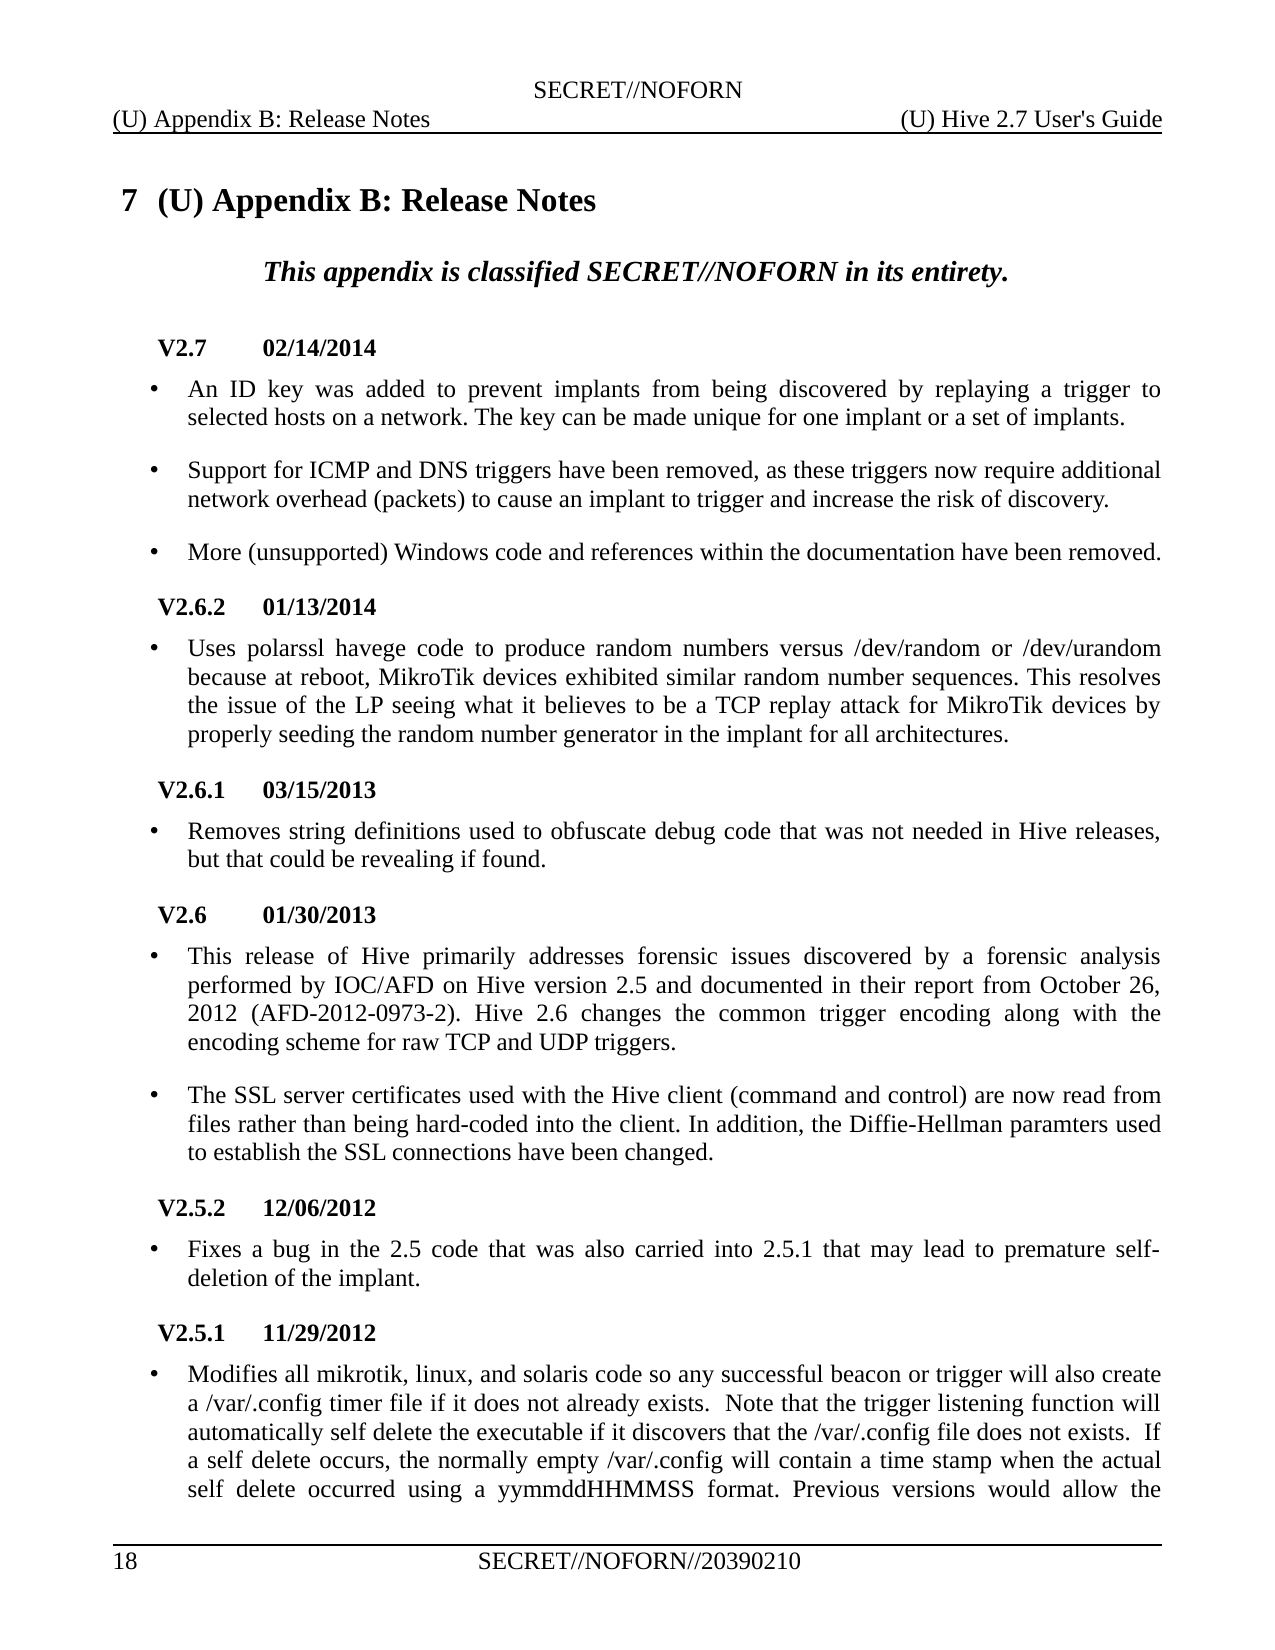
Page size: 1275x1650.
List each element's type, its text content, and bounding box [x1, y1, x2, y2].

list The SSL server certificates used with the Hive client (command and control) are now read from files rather than being hard-coded into the client. In addition, the Diffie-Hellman paramters used to establish the SSL connections have been changed. [150, 1080, 1162, 1166]
list Uses polarssl havege code to produce random numbers versus /dev/random or /dev/urandom because at reboot, MikroTik devices exhibited similar random number sequences. This resolves the issue of the LP seeing what it believes to be a TCP replay attack for MikroTik devices by properly seeding the random number generator in the implant for all architectures. [150, 633, 1162, 748]
list More (unsupported) Windows code and references within the documentation have been removed. [150, 537, 1162, 565]
text This appendix is classified SECRET//NOFORN in its entirety. [112, 254, 1162, 288]
subtitle V2.5.2 12/06/2012 [157, 1193, 1162, 1222]
subtitle V2.7 02/14/2014 [157, 333, 1162, 362]
subtitle (U) Appendix B: Release Notes [112, 180, 1162, 218]
subtitle V2.6 01/30/2013 [157, 900, 1162, 929]
subtitle V2.6.2 01/13/2014 [157, 592, 1162, 621]
list This release of Hive primarily addresses forensic issues discovered by a forensic analysis performed by IOC/AFD on Hive version 2.5 and documented in their report from October 26, 2012 (AFD-2012-0973-2). Hive 2.6 changes the common trigger encoding along with the encoding scheme for raw TCP and UDP triggers. [150, 941, 1162, 1056]
subtitle V2.5.1 11/29/2012 [157, 1318, 1162, 1347]
list Modifies all mikrotik, linux, and solaris code so any successful beacon or trigger will also create a /var/.config timer file if it does not already exists. Note that the trigger listening function will automatically self delete the executable if it discovers that the /var/.config file does not exists. If a self delete occurs, the normally empty /var/.config will contain a time stamp when the actual self delete occurred using a yymmddHHMMSS format. Previous versions would allow the [150, 1359, 1162, 1503]
subtitle V2.6.1 03/15/2013 [157, 775, 1162, 804]
list Fixes a bug in the 2.5 code that was also carried into 2.5.1 that may lead to premature self-deletion of the implant. [150, 1234, 1162, 1291]
list An ID key was added to prevent implants from being discovered by replaying a trigger to selected hosts on a network. The key can be made unique for one implant or a set of implants. [150, 374, 1162, 431]
list Removes string definitions used to obfuscate debug code that was not needed in Hive releases, but that could be revealing if found. [150, 816, 1162, 873]
list Support for ICMP and DNS triggers have been removed, as these triggers now require additional network overhead (packets) to cause an implant to trigger and increase the risk of discovery. [150, 455, 1162, 513]
